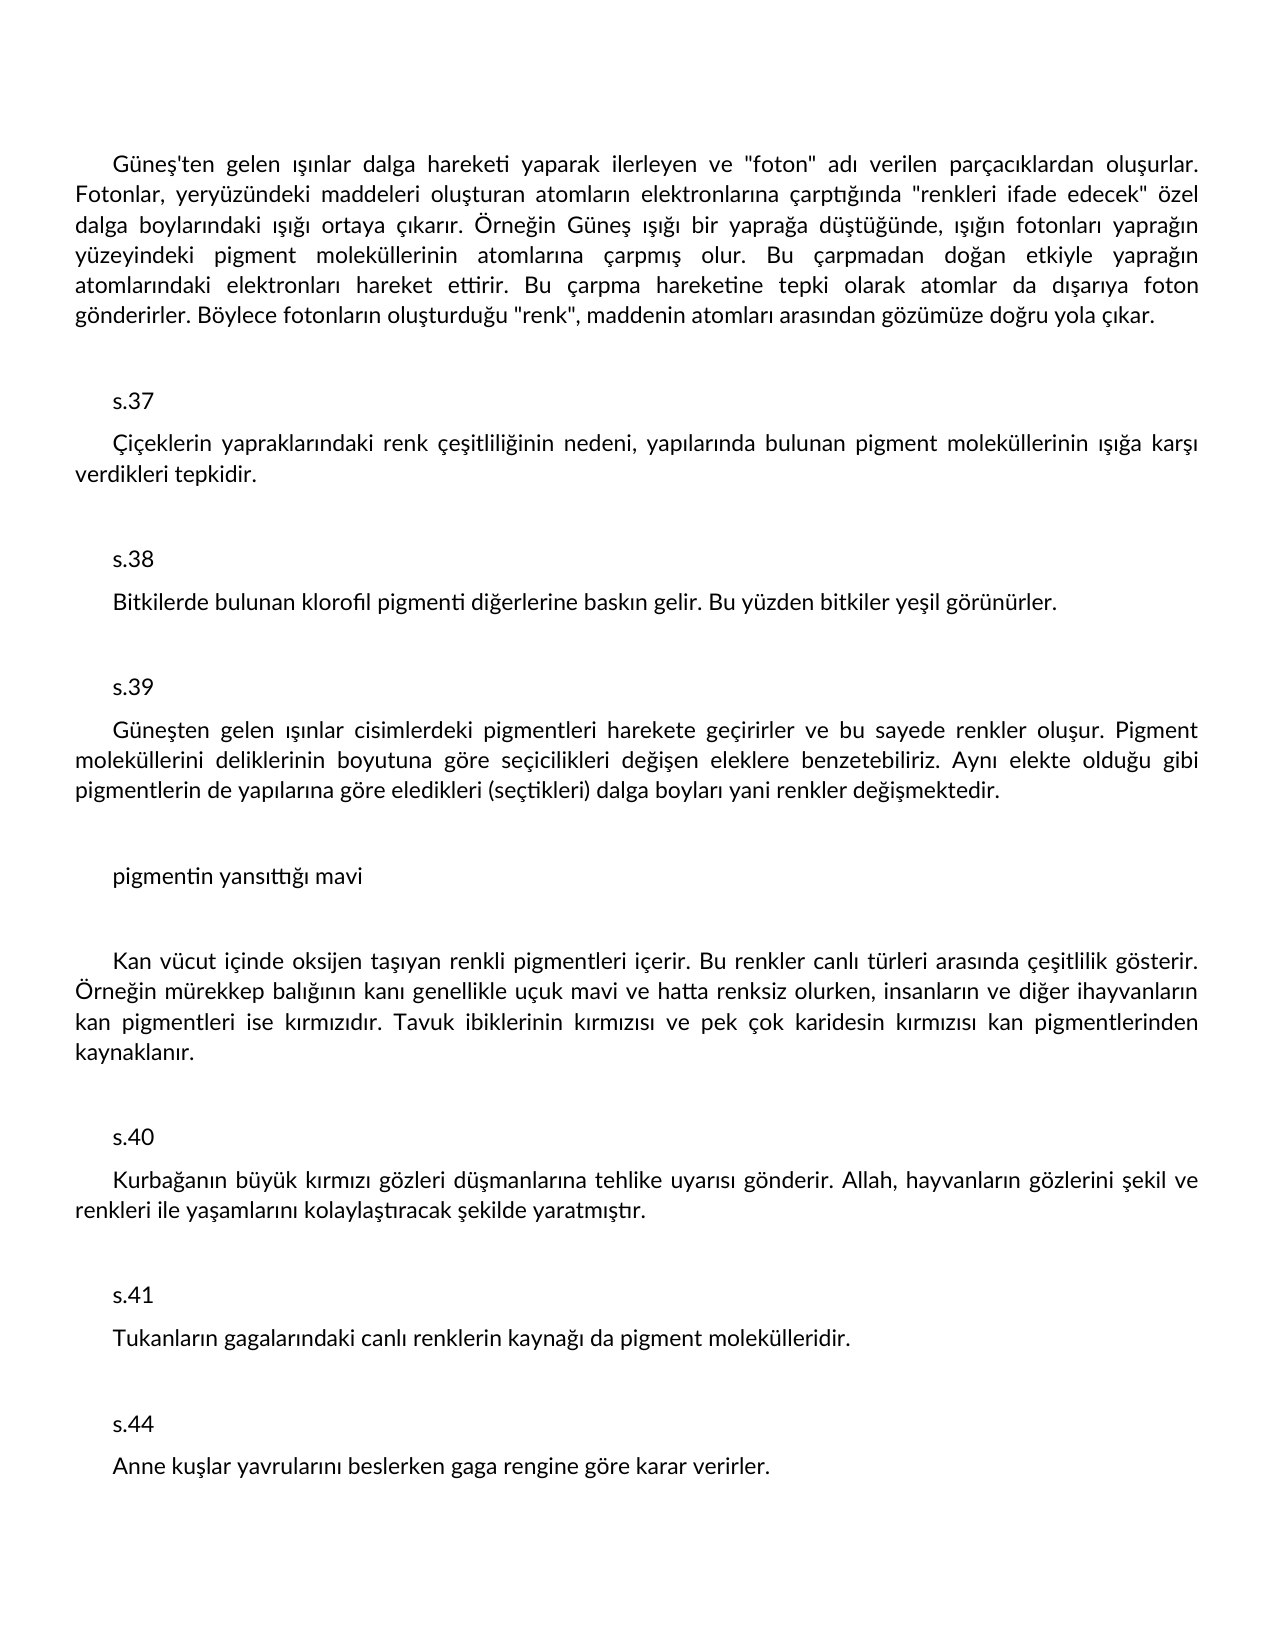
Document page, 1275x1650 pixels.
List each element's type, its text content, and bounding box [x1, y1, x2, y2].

text Çiçeklerin yapraklarındaki renk çeşitliliğinin nedeni, yapılarında bulunan pigment moleküllerinin ışığa karşı verdikleri tepkidir. [75, 429, 1200, 487]
text Güneş'ten gelen ışınlar dalga hareketi yaparak ilerleyen ve "foton" adı verilen parçacıklardan oluşurlar. Fotonlar, yeryüzündeki maddeleri oluşturan atomların elektronlarına çarptığında "renkleri ifade edecek" özel dalga boylarındaki ışığı ortaya çıkarır. Örneğin Güneş ışığı bir yaprağa düştüğünde, ışığın fotonları yaprağın yüzeyindeki pigment moleküllerinin atomlarına çarpmış olur. Bu çarpmadan doğan etkiyle yaprağın atomlarındaki elektronları hareket ettirir. Bu çarpma hareketine tepki olarak atomlar da dışarıya foton gönderirler. Böylece fotonların oluşturduğu "renk", maddenin atomları arasından gözümüze doğru yola çıkar. [75, 150, 1200, 328]
text Bitkilerde bulunan klorofil pigmenti diğerlerine baskın gelir. Bu yüzden bitkiler yeşil görünürler. [75, 587, 1200, 615]
text s.41 [75, 1281, 1200, 1309]
text pigmentin yansıttığı mavi [75, 861, 1200, 889]
text s.37 [75, 386, 1200, 414]
text Güneşten gelen ışınlar cisimlerdeki pigmentleri harekete geçirirler ve bu sayede renkler oluşur. Pigment moleküllerini deliklerinin boyutuna göre seçicilikleri değişen eleklere benzetebiliriz. Aynı elekte olduğu gibi pigmentlerin de yapılarına göre eledikleri (seçtikleri) dalga boyları yani renkler değişmektedir. [75, 716, 1200, 803]
text s.39 [75, 673, 1200, 700]
text Kurbağanın büyük kırmızı gözleri düşmanlarına tehlike uyarısı gönderir. Allah, hayvanların gözlerini şekil ve renkleri ile yaşamlarını kolaylaştıracak şekilde yaratmıştır. [75, 1166, 1200, 1223]
text Kan vücut içinde oksijen taşıyan renkli pigmentleri içerir. Bu renkler canlı türleri arasında çeşitlilik gösterir. Örneğin mürekkep balığının kanı genellikle uçuk mavi ve hatta renksiz olurken, insanların ve diğer ihayvanların kan pigmentleri ise kırmızıdır. Tavuk ibiklerinin kırmızısı ve pek çok karidesin kırmızısı kan pigmentlerinden kaynaklanır. [75, 947, 1200, 1065]
text s.38 [75, 545, 1200, 572]
text s.44 [75, 1409, 1200, 1437]
text Anne kuşlar yavrularını beslerken gaga rengine göre karar verirler. [75, 1452, 1200, 1479]
text Tukanların gagalarındaki canlı renklerin kaynağı da pigment molekülleridir. [75, 1324, 1200, 1351]
text s.40 [75, 1123, 1200, 1150]
